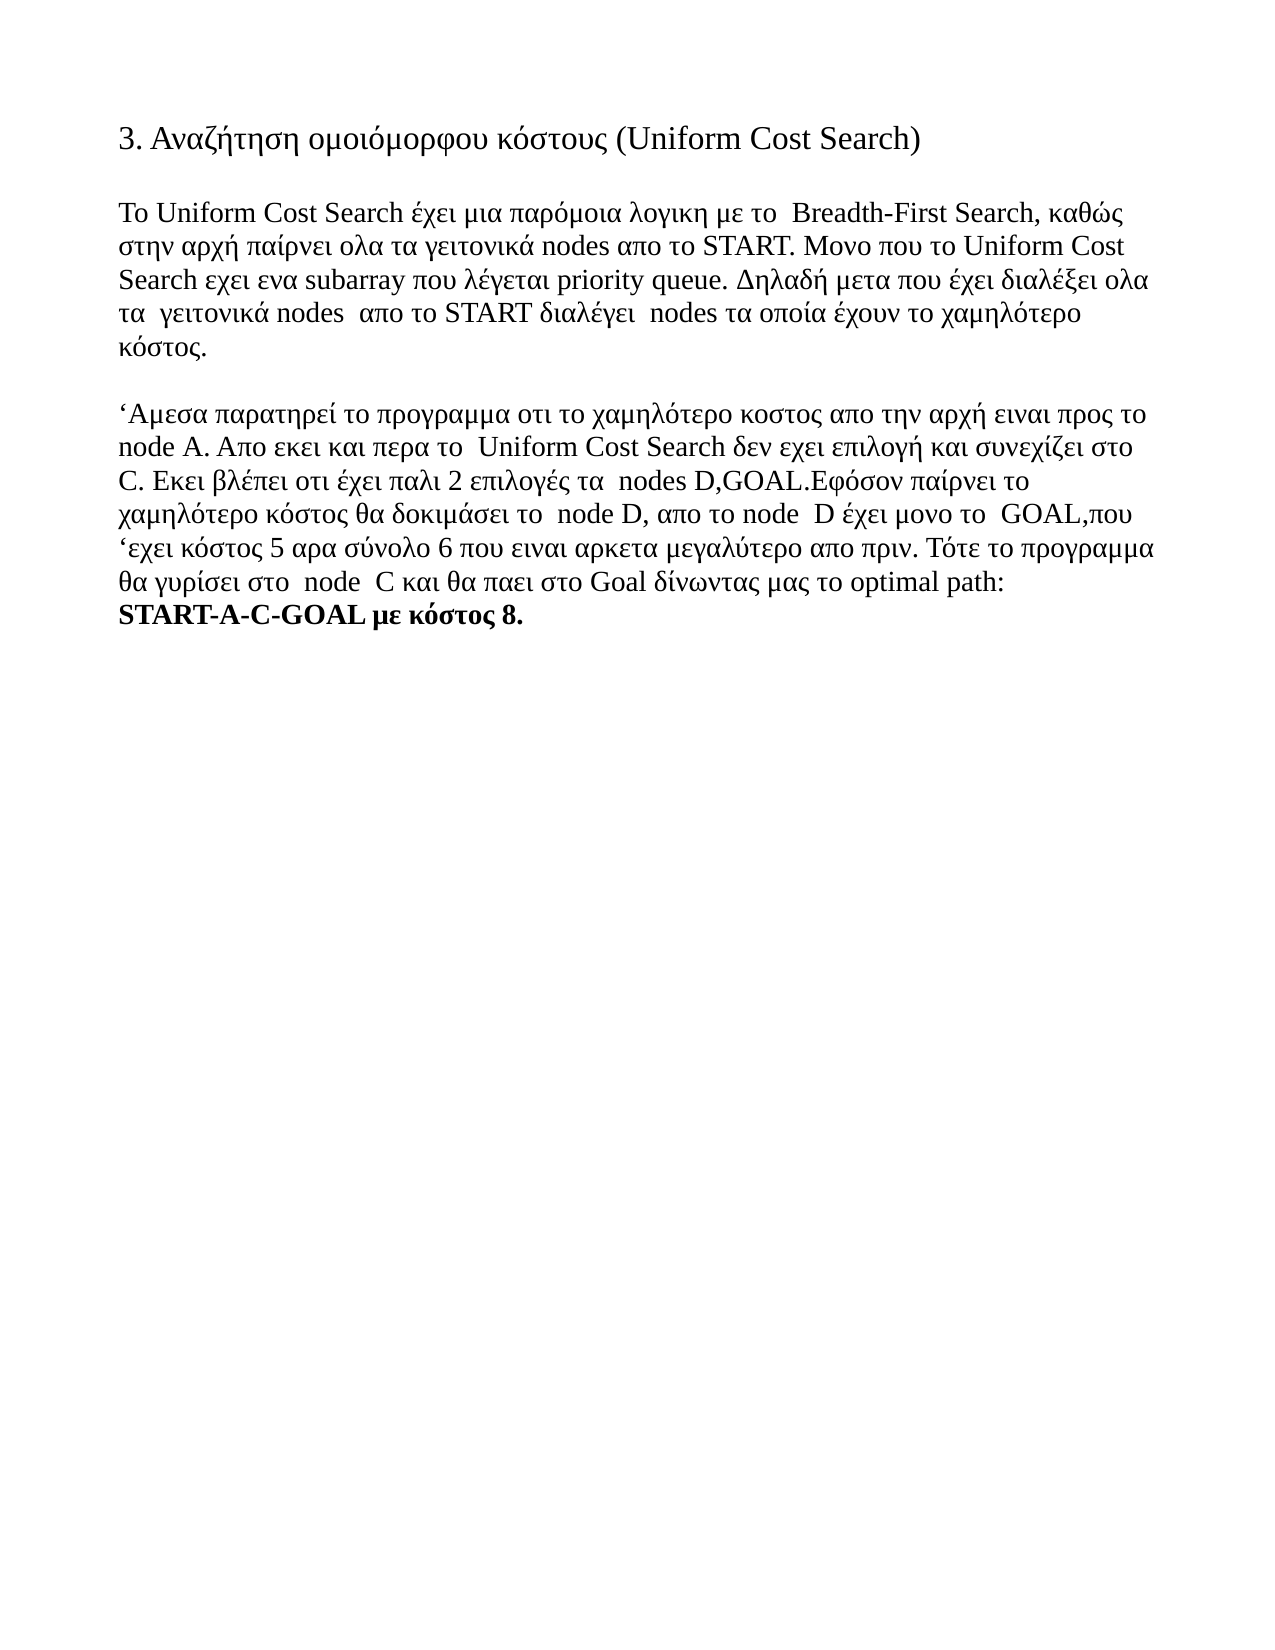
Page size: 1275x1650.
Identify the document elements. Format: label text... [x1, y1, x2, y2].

text node Α. Απο εκει και περα το Uniform Cost Search δεν εχει επιλογή και συνεχίζει στο C. Εκει βλέπει οτι έχει παλι 2 επιλογές τα nodes D,GOAL.Εφόσον παίρνει το χαμηλότερο κόστος θα δοκιμάσει το node D, απο το node D έχει μονο το GOAL,που ‘εχει κόστος 5 αρα σύνολο 6 που ειναι αρκετα μεγαλύτερο απο πριν. Τότε το προγραμμα θα γυρίσει στο node C και θα παει στο Goal δίνωντας μας το optimal path: [118, 429, 1157, 597]
text ‘Αμεσα παρατηρεί το προγραμμα οτι το χαμηλότερο κοστος απο την αρχή ειναι προς το [118, 396, 1157, 429]
text 3. Αναζήτηση ομοιόμορφου κόστους (Uniform Cost Search) [118, 118, 1157, 156]
text Το Uniform Cost Search έχει μια παρόμοια λογικη με το Breadth-First Search, καθώς στην αρχή παίρνει ολα τα γειτονικά nodes απο το START. Μονο που το Uniform Cost Search εχει ενα subarray που λέγεται priority queue. Δηλαδή μετα που έχει διαλέξει ολα τα γειτονικά nodes απο το START διαλέγει nodes τα οποία έχουν το χαμηλότερο κόστος. [118, 195, 1157, 362]
text START-A-C-GOAL με κόστος 8. [118, 597, 1157, 631]
